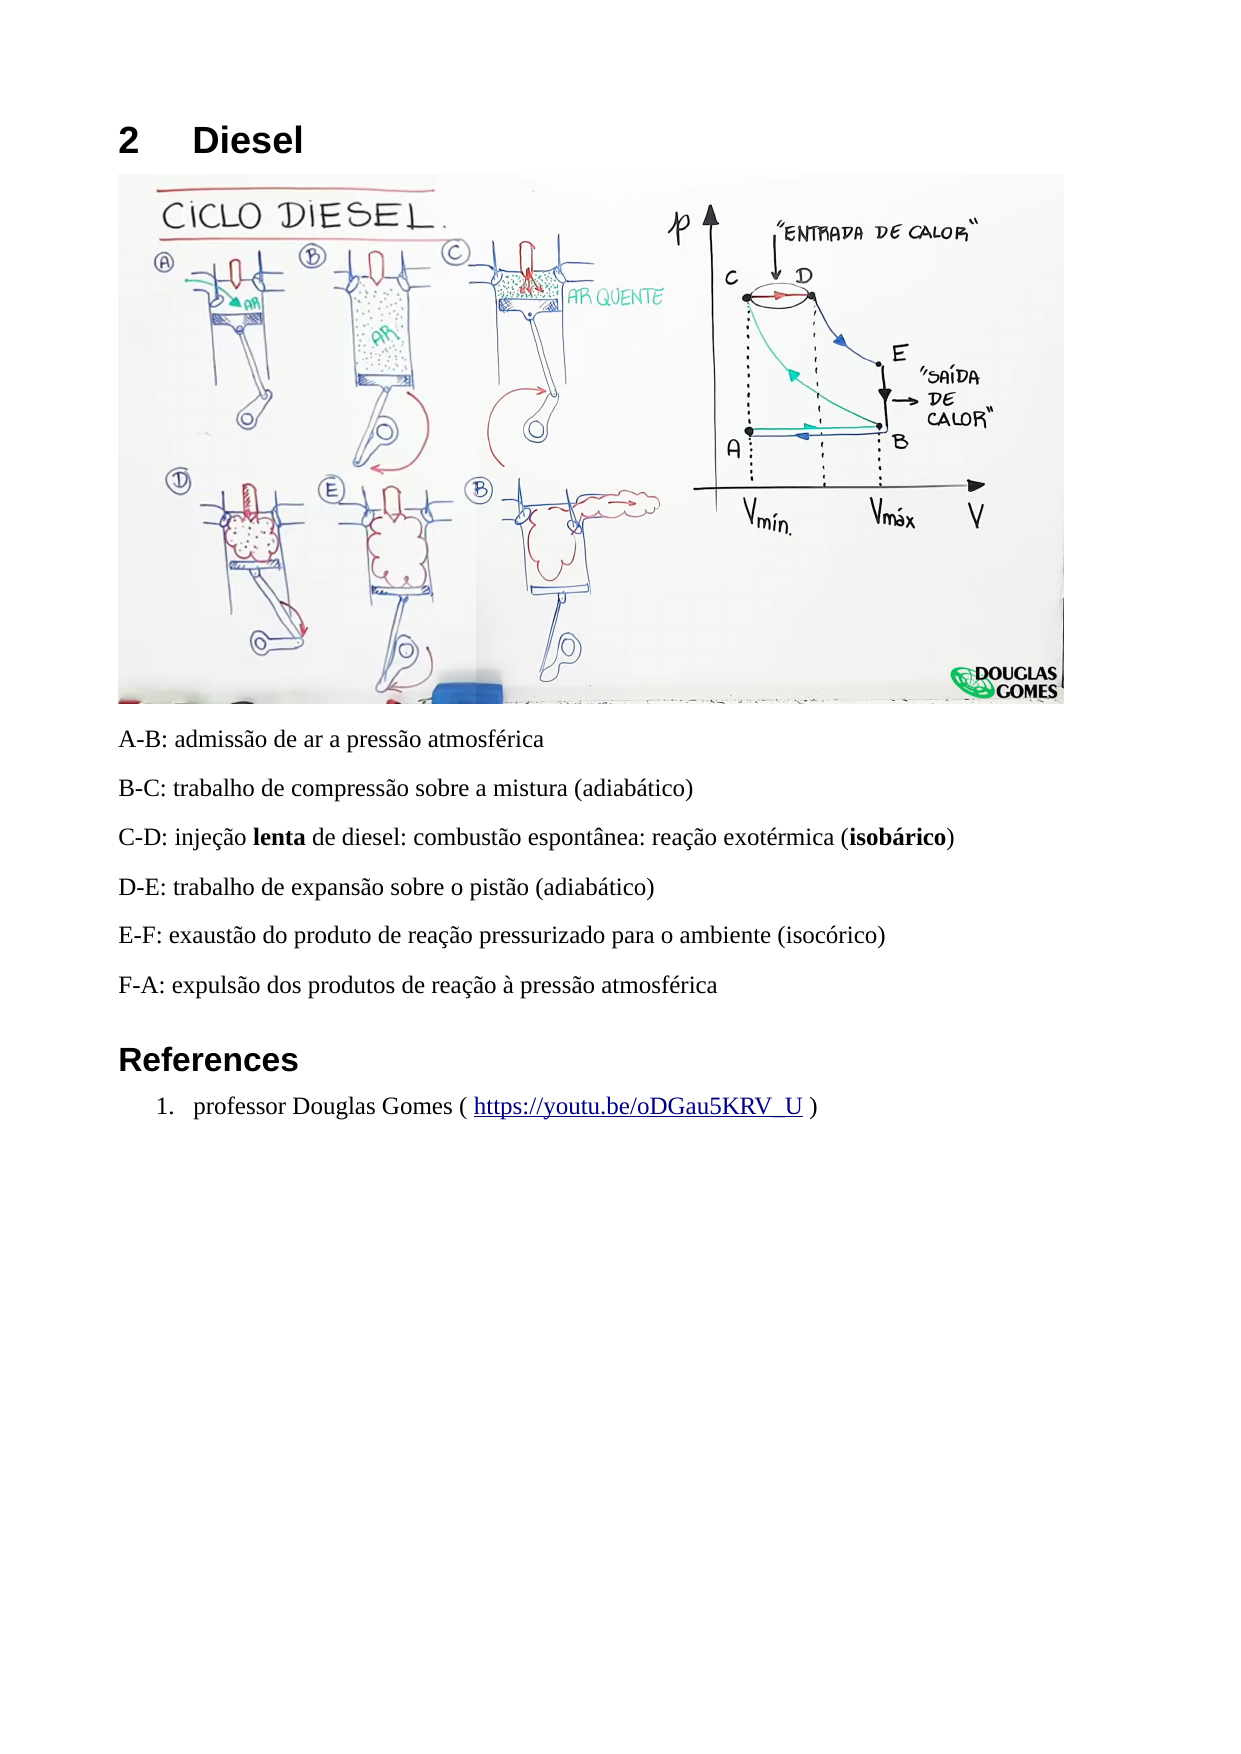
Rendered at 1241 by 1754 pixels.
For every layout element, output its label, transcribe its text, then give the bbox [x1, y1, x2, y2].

text D-E: trabalho de expansão sobre o pistão (adiabático) [118, 872, 1122, 900]
subtitle References [118, 1039, 1122, 1078]
subtitle Diesel [118, 118, 1122, 162]
text C-D: injeção lenta de diesel: combustão espontânea: reação exotérmica (isobárico) [118, 822, 1122, 851]
text B-C: trabalho de compressão sobre a mistura (adiabático) [118, 773, 1122, 802]
text A-B: admissão de ar a pressão atmosférica [118, 724, 1122, 753]
text F-A: expulsão dos produtos de reação à pressão atmosférica [118, 970, 1122, 998]
list professor Douglas Gomes ( https://youtu.be/oDGau5KRV_U ) [156, 1091, 1122, 1119]
text E-F: exaustão do produto de reação pressurizado para o ambiente (isocórico) [118, 921, 1122, 949]
